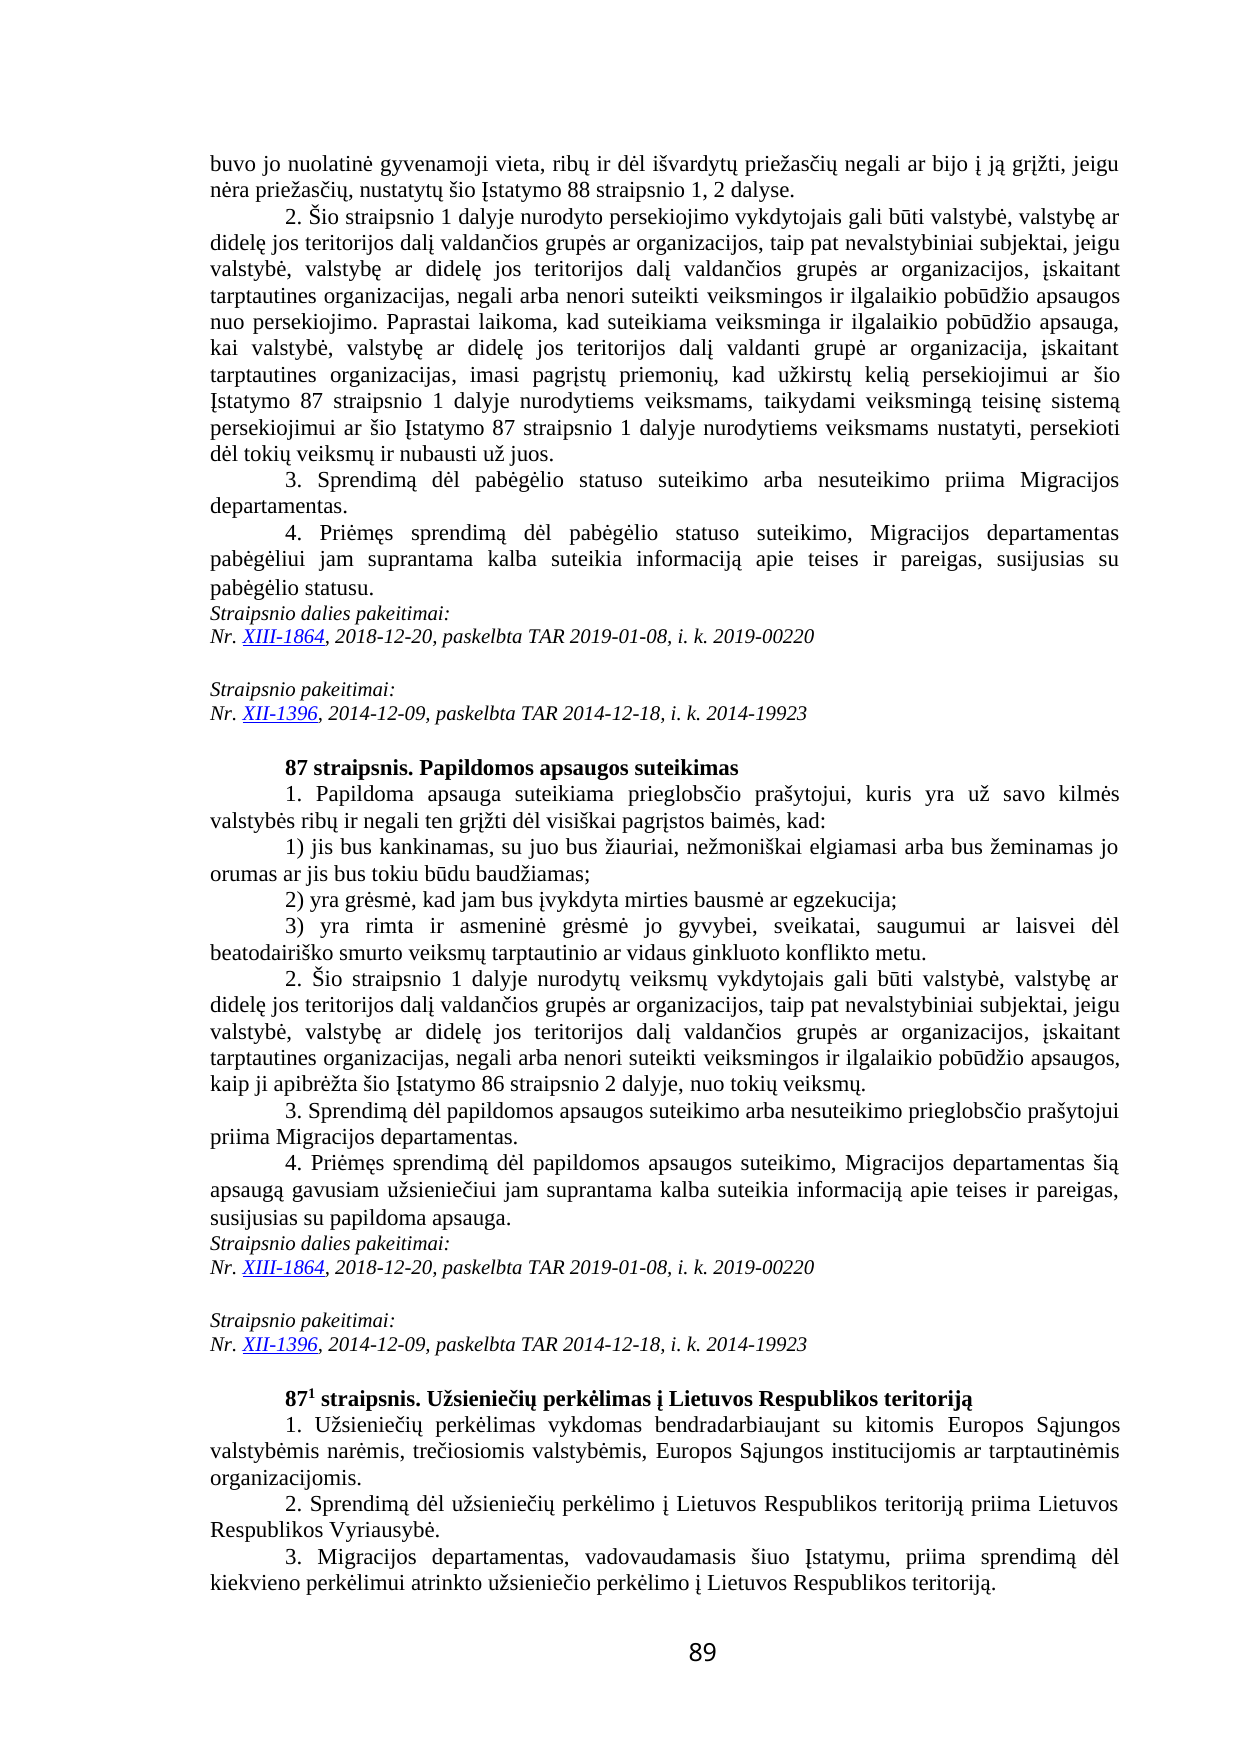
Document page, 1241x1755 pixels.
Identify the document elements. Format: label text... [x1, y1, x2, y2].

text 4. Priėmęs sprendimą dėl pabėgėlio statuso suteikimo, Migracijos departamentas pabėgėliui jam suprantama kalba suteikia informaciją apie teises ir pareigas, susijusias su pabėgėlio statusu. [210, 519, 1120, 600]
text 4. Priėmęs sprendimą dėl papildomos apsaugos suteikimo, Migracijos departamentas šią apsaugą gavusiam užsieniečiui jam suprantama kalba suteikia informaciją apie teises ir pareigas, susijusias su papildoma apsauga. [210, 1149, 1120, 1231]
text 3) yra rimta ir asmeninė grėsmė jo gyvybei, sveikatai, saugumui ar laisvei dėl beatodairiško smurto veiksmų tarptautinio ar vidaus ginkluoto konflikto metu. [210, 912, 1120, 965]
text Straipsnio dalies pakeitimai: [210, 600, 1120, 624]
text 2. Sprendimą dėl užsieniečių perkėlimo į Lietuvos Respublikos teritoriją priima Lietuvos Respublikos Vyriausybė. [210, 1490, 1120, 1543]
text 3. Sprendimą dėl papildomos apsaugos suteikimo arba nesuteikimo prieglobsčio prašytojui priima Migracijos departamentas. [210, 1097, 1120, 1149]
text 2. Šio straipsnio 1 dalyje nurodyto persekiojimo vykdytojais gali būti valstybė, valstybę ar didelę jos teritorijos dalį valdančios grupės ar organizacijos, taip pat nevalstybiniai subjektai, jeigu valstybė, valstybę ar didelę jos teritorijos dalį valdančios grupės ar organizacijos, įskaitant tarptautines organizacijas, negali arba nenori suteikti veiksmingos ir ilgalaikio pobūdžio apsaugos nuo persekiojimo. Paprastai laikoma, kad suteikiama veiksminga ir ilgalaikio pobūdžio apsauga, kai valstybė, valstybę ar didelę jos teritorijos dalį valdanti grupė ar organizacija, įskaitant tarptautines organizacijas, imasi pagrįstų priemonių, kad užkirstų kelią persekiojimui ar šio Įstatymo 87 straipsnio 1 dalyje nurodytiems veiksmams, taikydami veiksmingą teisinę sistemą persekiojimui ar šio Įstatymo 87 straipsnio 1 dalyje nurodytiems veiksmams nustatyti, persekioti dėl tokių veiksmų ir nubausti už juos. [210, 203, 1120, 466]
text 1. Papildoma apsauga suteikiama prieglobsčio prašytojui, kuris yra už savo kilmės valstybės ribų ir negali ten grįžti dėl visiškai pagrįstos baimės, kad: [210, 781, 1120, 833]
text Nr. XII-1396, 2014-12-09, paskelbta TAR 2014-12-18, i. k. 2014-19923 [210, 1332, 1120, 1356]
text Straipsnio dalies pakeitimai: [210, 1231, 1120, 1255]
text 871 straipsnis. Užsieniečių perkėlimas į Lietuvos Respublikos teritoriją [210, 1385, 1120, 1411]
text Nr. XIII-1864, 2018-12-20, paskelbta TAR 2019-01-08, i. k. 2019-00220 [210, 1255, 1120, 1279]
text 3. Sprendimą dėl pabėgėlio statuso suteikimo arba nesuteikimo priima Migracijos departamentas. [210, 466, 1120, 519]
text 1. Užsieniečių perkėlimas vykdomas bendradarbiaujant su kitomis Europos Sąjungos valstybėmis narėmis, trečiosiomis valstybėmis, Europos Sąjungos institucijomis ar tarptautinėmis organizacijomis. [210, 1411, 1120, 1490]
text 2) yra grėsmė, kad jam bus įvykdyta mirties bausmė ar egzekucija; [210, 886, 1120, 912]
text 2. Šio straipsnio 1 dalyje nurodytų veiksmų vykdytojais gali būti valstybė, valstybę ar didelę jos teritorijos dalį valdančios grupės ar organizacijos, taip pat nevalstybiniai subjektai, jeigu valstybė, valstybę ar didelę jos teritorijos dalį valdančios grupės ar organizacijos, įskaitant tarptautines organizacijas, negali arba nenori suteikti veiksmingos ir ilgalaikio pobūdžio apsaugos, kaip ji apibrėžta šio Įstatymo 86 straipsnio 2 dalyje, nuo tokių veiksmų. [210, 965, 1120, 1097]
text 3. Migracijos departamentas, vadovaudamasis šiuo Įstatymu, priima sprendimą dėl kiekvieno perkėlimui atrinkto užsieniečio perkėlimo į Lietuvos Respublikos teritoriją. [210, 1543, 1120, 1596]
text buvo jo nuolatinė gyvenamoji vieta, ribų ir dėl išvardytų priežasčių negali ar bijo į ją grįžti, jeigu nėra priežasčių, nustatytų šio Įstatymo 88 straipsnio 1, 2 dalyse. [210, 150, 1120, 203]
text Straipsnio pakeitimai: [210, 1308, 1120, 1332]
text 1) jis bus kankinamas, su juo bus žiauriai, nežmoniškai elgiamasi arba bus žeminamas jo orumas ar jis bus tokiu būdu baudžiamas; [210, 833, 1120, 886]
text Straipsnio pakeitimai: [210, 677, 1120, 701]
text 87 straipsnis. Papildomos apsaugos suteikimas [210, 754, 1120, 781]
text Nr. XIII-1864, 2018-12-20, paskelbta TAR 2019-01-08, i. k. 2019-00220 [210, 624, 1120, 648]
text Nr. XII-1396, 2014-12-09, paskelbta TAR 2014-12-18, i. k. 2014-19923 [210, 701, 1120, 725]
